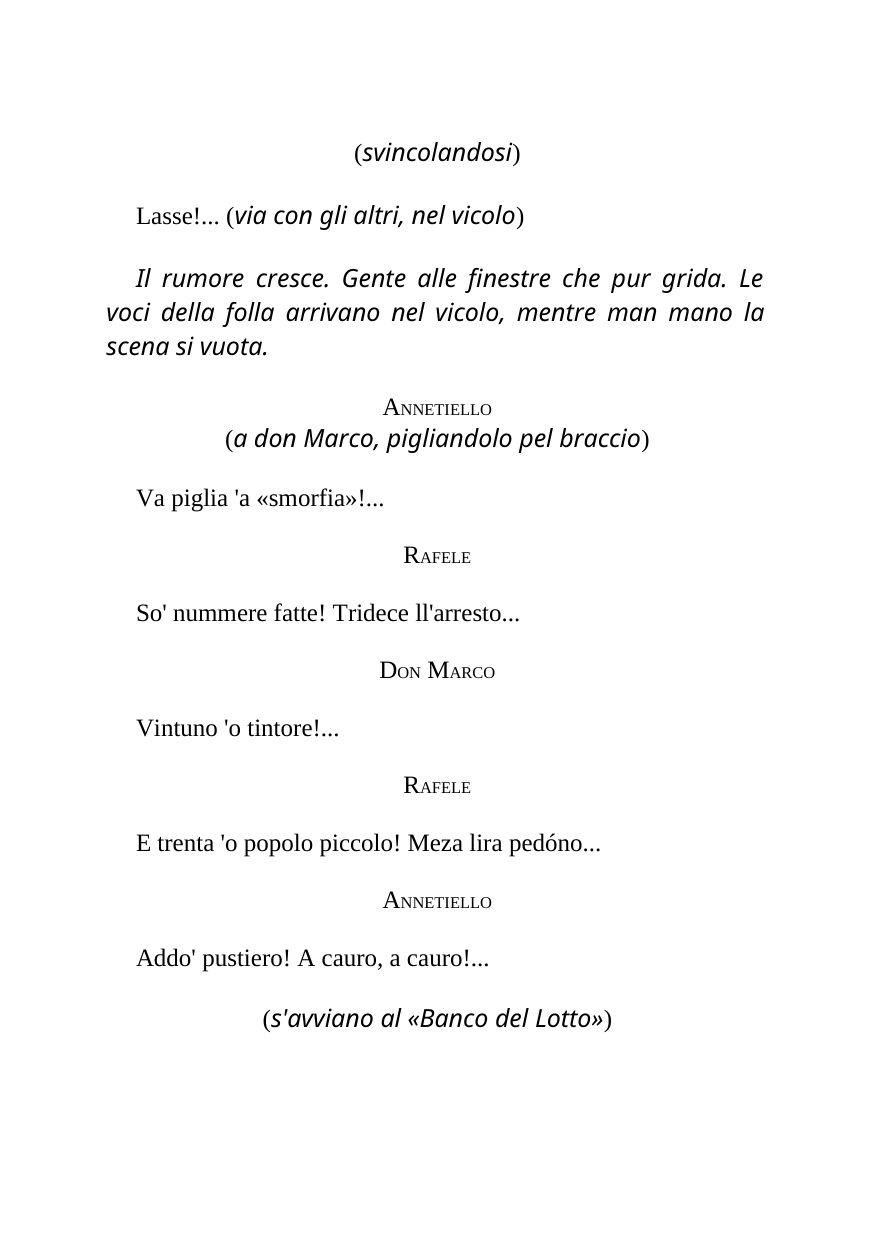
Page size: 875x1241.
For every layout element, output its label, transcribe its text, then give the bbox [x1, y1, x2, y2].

text Annetiello [106, 392, 768, 420]
text Rafele [106, 771, 768, 799]
text E trenta 'o popolo piccolo! Meza lira pedóno... [106, 828, 768, 857]
text Don Marco [106, 656, 768, 684]
text (s'avviano al «Banco del Lotto») [106, 1001, 768, 1035]
text (svincolandosi) [106, 135, 768, 169]
text Addo' pustiero! A cauro, a cauro!... [106, 943, 768, 972]
text Annetiello [106, 886, 768, 914]
text Vintuno 'o tintore!... [106, 713, 768, 742]
text So' nummere fatte! Tridece ll'arresto... [106, 598, 768, 627]
text (a don Marco, pigliandolo pel braccio) [106, 420, 768, 454]
text Va piglia 'a «smorfia»!... [106, 483, 768, 512]
text Il rumore cresce. Gente alle finestre che pur grida. Le voci della folla arrivano nel vicolo, mentre man mano la scena si vuota. [106, 261, 768, 363]
text Rafele [106, 541, 768, 569]
text Lasse!... (via con gli altri, nel vicolo) [106, 198, 768, 232]
